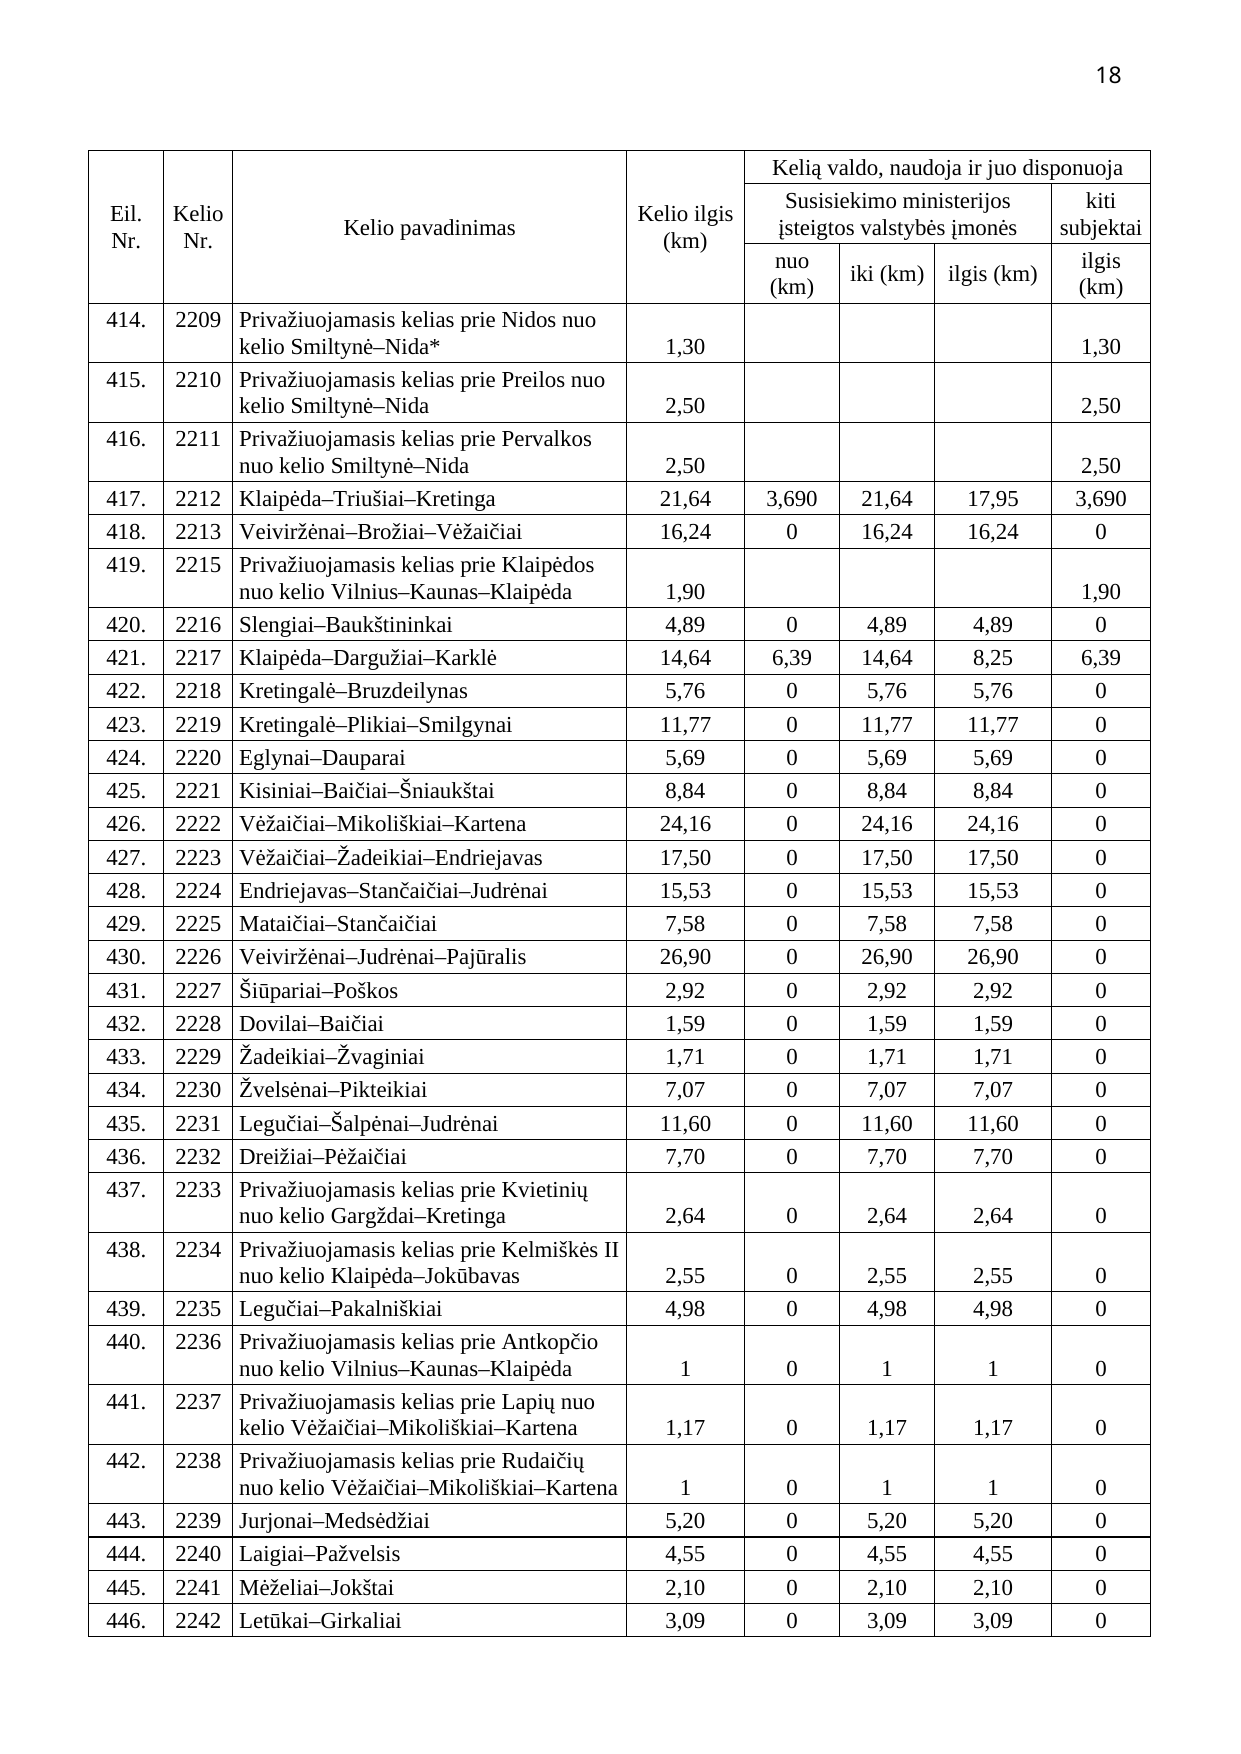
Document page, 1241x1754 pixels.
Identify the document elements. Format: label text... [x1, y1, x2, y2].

table_cell 1,59 [840, 1007, 934, 1039]
table_cell 439. [89, 1292, 163, 1324]
table_cell [840, 304, 934, 362]
table_cell 2,55 [935, 1233, 1051, 1291]
table_cell 5,69 [935, 741, 1051, 773]
table_cell 0 [1052, 675, 1150, 707]
table_cell 2226 [164, 941, 232, 973]
table_cell 2224 [164, 874, 232, 906]
table_cell 2219 [164, 708, 232, 740]
table_cell Kisiniai–Baičiai–Šniaukštai [233, 774, 626, 807]
table_cell 7,58 [935, 907, 1051, 939]
table_cell [745, 549, 839, 607]
table_cell 17,50 [627, 841, 744, 873]
table_cell 15,53 [627, 874, 744, 906]
table_cell 8,84 [840, 774, 934, 807]
table_cell 3,09 [627, 1604, 744, 1636]
table_cell 0 [745, 1007, 839, 1039]
table_cell 5,20 [627, 1504, 744, 1536]
table_cell 0 [745, 515, 839, 548]
table_cell 21,64 [840, 482, 934, 514]
table_cell 0 [1052, 1385, 1150, 1444]
table_cell 1 [935, 1326, 1051, 1384]
table_cell ilgis (km) [935, 244, 1051, 302]
table_cell 4,98 [627, 1292, 744, 1324]
table_cell 0 [1052, 1233, 1150, 1291]
table_cell 0 [1052, 1107, 1150, 1139]
table_cell 2236 [164, 1326, 232, 1384]
table_cell 0 [1052, 1173, 1150, 1232]
table_cell 2,92 [627, 974, 744, 1006]
table_cell 0 [745, 741, 839, 773]
table_cell 2,92 [840, 974, 934, 1006]
table_cell 0 [1052, 608, 1150, 640]
table_cell 1 [840, 1445, 934, 1503]
table_cell 2227 [164, 974, 232, 1006]
table_cell 6,39 [1052, 641, 1150, 674]
table_cell 15,53 [840, 874, 934, 906]
table_cell 429. [89, 907, 163, 939]
table_cell 0 [745, 1040, 839, 1072]
table_cell 2216 [164, 608, 232, 640]
table_cell 0 [1052, 1007, 1150, 1039]
table_cell 11,60 [935, 1107, 1051, 1139]
table_cell 2235 [164, 1292, 232, 1324]
table_cell 0 [745, 1233, 839, 1291]
table_cell 1 [627, 1445, 744, 1503]
table_cell 443. [89, 1504, 163, 1536]
table_cell 17,95 [935, 482, 1051, 514]
table_cell 444. [89, 1538, 163, 1570]
table_cell 1 [935, 1445, 1051, 1503]
table_cell 16,24 [935, 515, 1051, 548]
table_cell 2211 [164, 423, 232, 481]
table_cell 7,58 [627, 907, 744, 939]
table_cell 7,70 [840, 1140, 934, 1172]
table_cell 14,64 [627, 641, 744, 674]
table_cell 419. [89, 549, 163, 607]
table_cell 0 [1052, 741, 1150, 773]
table_cell 8,84 [627, 774, 744, 807]
table_cell 1,71 [840, 1040, 934, 1072]
table_cell 2237 [164, 1385, 232, 1444]
table_cell 426. [89, 808, 163, 840]
table_cell 2209 [164, 304, 232, 362]
table_cell 3,690 [1052, 482, 1150, 514]
table_cell 0 [745, 708, 839, 740]
table_cell [745, 423, 839, 481]
table_cell 441. [89, 1385, 163, 1444]
table_cell 2228 [164, 1007, 232, 1039]
table_cell 433. [89, 1040, 163, 1072]
table_cell 0 [1052, 1504, 1150, 1536]
table_cell 417. [89, 482, 163, 514]
table_cell 7,70 [627, 1140, 744, 1172]
table_cell 4,55 [840, 1538, 934, 1570]
table_cell 1,71 [935, 1040, 1051, 1072]
table_cell 440. [89, 1326, 163, 1384]
table_cell 0 [1052, 1604, 1150, 1636]
table_cell kiti subjektai [1052, 184, 1150, 243]
table_cell 0 [745, 1538, 839, 1570]
table_cell nuo (km) [745, 244, 839, 302]
table_cell Slengiai–Baukštininkai [233, 608, 626, 640]
table_cell 424. [89, 741, 163, 773]
table_cell 1,90 [1052, 549, 1150, 607]
table_header Kelią valdo, naudoja ir juo disponuoja [745, 151, 1150, 183]
table_cell 0 [1052, 1538, 1150, 1570]
table_cell 2220 [164, 741, 232, 773]
table_cell 5,20 [840, 1504, 934, 1536]
table_cell 2218 [164, 675, 232, 707]
table_cell 0 [745, 841, 839, 873]
table_cell iki (km) [840, 244, 934, 302]
table_cell 3,09 [840, 1604, 934, 1636]
table_cell [745, 304, 839, 362]
table_cell 0 [745, 608, 839, 640]
table_cell 0 [1052, 1445, 1150, 1503]
table_cell 26,90 [627, 941, 744, 973]
table_cell 2221 [164, 774, 232, 807]
table_cell 4,55 [627, 1538, 744, 1570]
table_cell 423. [89, 708, 163, 740]
table_cell 427. [89, 841, 163, 873]
table_cell Privažiuojamasis kelias prie Lapių nuo kelio Vėžaičiai–Mikoliškiai–Kartena [233, 1385, 626, 1444]
table_cell 434. [89, 1074, 163, 1106]
table_cell 430. [89, 941, 163, 973]
table_cell 421. [89, 641, 163, 674]
table_cell Legučiai–Šalpėnai–Judrėnai [233, 1107, 626, 1139]
table_cell 2232 [164, 1140, 232, 1172]
table_cell 2,55 [840, 1233, 934, 1291]
table_cell 4,98 [840, 1292, 934, 1324]
table_cell 0 [745, 1326, 839, 1384]
table_cell 3,690 [745, 482, 839, 514]
table_cell 1,17 [627, 1385, 744, 1444]
table_cell 0 [1052, 1292, 1150, 1324]
table_cell 0 [1052, 1074, 1150, 1106]
table_cell 435. [89, 1107, 163, 1139]
table_cell 11,77 [840, 708, 934, 740]
table_cell 1,30 [627, 304, 744, 362]
table_cell 0 [745, 874, 839, 906]
table_cell Laigiai–Pažvelsis [233, 1538, 626, 1570]
table_cell 442. [89, 1445, 163, 1503]
table_cell Privažiuojamasis kelias prie Antkopčio nuo kelio Vilnius–Kaunas–Klaipėda [233, 1326, 626, 1384]
table_cell [745, 363, 839, 422]
table_cell Susisiekimo ministerijos įsteigtos valstybės įmonės [745, 184, 1051, 243]
table_cell 15,53 [935, 874, 1051, 906]
table_cell 0 [745, 1074, 839, 1106]
table_cell 2213 [164, 515, 232, 548]
table_cell 2,50 [627, 363, 744, 422]
table_cell Vėžaičiai–Žadeikiai–Endriejavas [233, 841, 626, 873]
table_cell 431. [89, 974, 163, 1006]
table_cell 4,89 [840, 608, 934, 640]
table_cell 2240 [164, 1538, 232, 1570]
table_cell 2239 [164, 1504, 232, 1536]
table_cell [840, 363, 934, 422]
table_cell 4,89 [627, 608, 744, 640]
table_cell 24,16 [840, 808, 934, 840]
table_cell 6,39 [745, 641, 839, 674]
table_cell 0 [1052, 774, 1150, 807]
table_cell 0 [1052, 1140, 1150, 1172]
table_cell 17,50 [840, 841, 934, 873]
table_cell 1,30 [1052, 304, 1150, 362]
table_cell 2230 [164, 1074, 232, 1106]
table_cell 0 [745, 808, 839, 840]
table_cell 418. [89, 515, 163, 548]
table_cell 0 [745, 907, 839, 939]
table_cell 437. [89, 1173, 163, 1232]
table_cell Letūkai–Girkaliai [233, 1604, 626, 1636]
table_cell 0 [1052, 515, 1150, 548]
table_cell 2212 [164, 482, 232, 514]
table_cell Šiūpariai–Poškos [233, 974, 626, 1006]
table_cell 2,64 [935, 1173, 1051, 1232]
table_cell Veiviržėnai–Brožiai–Vėžaičiai [233, 515, 626, 548]
table_cell 0 [1052, 808, 1150, 840]
table_cell Dreižiai–Pėžaičiai [233, 1140, 626, 1172]
table_cell 2,10 [627, 1571, 744, 1603]
table_cell 415. [89, 363, 163, 422]
table_cell 445. [89, 1571, 163, 1603]
table_cell 416. [89, 423, 163, 481]
table_header Kelio ilgis (km) [627, 151, 744, 302]
table_cell 1,59 [935, 1007, 1051, 1039]
table_cell 11,77 [627, 708, 744, 740]
table_cell Kretingalė–Plikiai–Smilgynai [233, 708, 626, 740]
table_cell 24,16 [935, 808, 1051, 840]
table_cell 1,71 [627, 1040, 744, 1072]
table_cell 2,92 [935, 974, 1051, 1006]
table_cell 0 [745, 1173, 839, 1232]
table_cell 432. [89, 1007, 163, 1039]
table_cell 0 [1052, 941, 1150, 973]
table_cell Privažiuojamasis kelias prie Pervalkos nuo kelio Smiltynė–Nida [233, 423, 626, 481]
table_cell 2,50 [627, 423, 744, 481]
table_cell Privažiuojamasis kelias prie Rudaičių nuo kelio Vėžaičiai–Mikoliškiai–Kartena [233, 1445, 626, 1503]
table_cell 7,07 [627, 1074, 744, 1106]
table_cell 7,70 [935, 1140, 1051, 1172]
table_cell 436. [89, 1140, 163, 1172]
table_cell ilgis (km) [1052, 244, 1150, 302]
table_cell 26,90 [935, 941, 1051, 973]
table_cell 4,89 [935, 608, 1051, 640]
table_cell Klaipėda–Triušiai–Kretinga [233, 482, 626, 514]
table_cell 4,55 [935, 1538, 1051, 1570]
table_cell 8,84 [935, 774, 1051, 807]
table_cell Privažiuojamasis kelias prie Kelmiškės II nuo kelio Klaipėda–Jokūbavas [233, 1233, 626, 1291]
table_header Kelio Nr. [164, 151, 232, 302]
table_cell Privažiuojamasis kelias prie Preilos nuo kelio Smiltynė–Nida [233, 363, 626, 422]
table_cell 1 [840, 1326, 934, 1384]
table_cell 422. [89, 675, 163, 707]
table_cell Žadeikiai–Žvaginiai [233, 1040, 626, 1072]
table_cell [935, 423, 1051, 481]
table_cell 2229 [164, 1040, 232, 1072]
table_cell Kretingalė–Bruzdeilynas [233, 675, 626, 707]
table_cell 11,60 [840, 1107, 934, 1139]
table_cell 8,25 [935, 641, 1051, 674]
table_cell 26,90 [840, 941, 934, 973]
table_cell 5,20 [935, 1504, 1051, 1536]
table_cell 2225 [164, 907, 232, 939]
table_cell 5,76 [840, 675, 934, 707]
table_cell 2234 [164, 1233, 232, 1291]
table_cell 2231 [164, 1107, 232, 1139]
table_cell 2222 [164, 808, 232, 840]
table_cell Žvelsėnai–Pikteikiai [233, 1074, 626, 1106]
table_cell Privažiuojamasis kelias prie Klaipėdos nuo kelio Vilnius–Kaunas–Klaipėda [233, 549, 626, 607]
table_cell 4,98 [935, 1292, 1051, 1324]
table_cell Klaipėda–Dargužiai–Karklė [233, 641, 626, 674]
table_cell 0 [745, 1445, 839, 1503]
table_header Kelio pavadinimas [233, 151, 626, 302]
table_cell 0 [1052, 1326, 1150, 1384]
table_cell Mėželiai–Jokštai [233, 1571, 626, 1603]
table_cell 2238 [164, 1445, 232, 1503]
table_cell 0 [1052, 841, 1150, 873]
table_cell 0 [745, 675, 839, 707]
table_cell 14,64 [840, 641, 934, 674]
table_cell Jurjonai–Medsėdžiai [233, 1504, 626, 1536]
table_cell 7,58 [840, 907, 934, 939]
table_cell 0 [745, 974, 839, 1006]
table_cell 0 [1052, 974, 1150, 1006]
table_cell 2,10 [840, 1571, 934, 1603]
table_cell 2242 [164, 1604, 232, 1636]
table_cell 414. [89, 304, 163, 362]
table_cell 0 [745, 1571, 839, 1603]
table_cell 5,76 [627, 675, 744, 707]
table_cell 1,17 [840, 1385, 934, 1444]
table_cell Mataičiai–Stančaičiai [233, 907, 626, 939]
table_cell 5,76 [935, 675, 1051, 707]
table_cell Eglynai–Dauparai [233, 741, 626, 773]
table_cell 1,59 [627, 1007, 744, 1039]
table_cell 21,64 [627, 482, 744, 514]
table_cell 2,64 [840, 1173, 934, 1232]
table_cell [935, 363, 1051, 422]
table_cell 0 [745, 774, 839, 807]
table_cell Vėžaičiai–Mikoliškiai–Kartena [233, 808, 626, 840]
table_cell 425. [89, 774, 163, 807]
table_cell 0 [1052, 907, 1150, 939]
table_header Eil. Nr. [89, 151, 163, 302]
table_cell 0 [745, 1385, 839, 1444]
table_cell 7,07 [935, 1074, 1051, 1106]
table_cell Legučiai–Pakalniškiai [233, 1292, 626, 1324]
table_cell 7,07 [840, 1074, 934, 1106]
table_cell 0 [1052, 708, 1150, 740]
table_cell 16,24 [627, 515, 744, 548]
table_cell 24,16 [627, 808, 744, 840]
table_cell 11,77 [935, 708, 1051, 740]
table_cell 1,17 [935, 1385, 1051, 1444]
table_cell 420. [89, 608, 163, 640]
table_cell [935, 549, 1051, 607]
table_cell 0 [745, 1604, 839, 1636]
table_cell Dovilai–Baičiai [233, 1007, 626, 1039]
table_cell 16,24 [840, 515, 934, 548]
table_cell 0 [1052, 1040, 1150, 1072]
table_cell 0 [745, 1504, 839, 1536]
table_cell 2,50 [1052, 363, 1150, 422]
table_cell 1 [627, 1326, 744, 1384]
table_cell Veiviržėnai–Judrėnai–Pajūralis [233, 941, 626, 973]
table_cell Privažiuojamasis kelias prie Kvietinių nuo kelio Gargždai–Kretinga [233, 1173, 626, 1232]
table_cell 2233 [164, 1173, 232, 1232]
table_cell 2210 [164, 363, 232, 422]
table_cell 428. [89, 874, 163, 906]
table_cell [840, 549, 934, 607]
table_cell 2,10 [935, 1571, 1051, 1603]
table_cell 5,69 [627, 741, 744, 773]
table_cell 2,55 [627, 1233, 744, 1291]
table_cell 2,50 [1052, 423, 1150, 481]
table_cell 446. [89, 1604, 163, 1636]
table_cell 0 [745, 1140, 839, 1172]
table_cell 0 [745, 1107, 839, 1139]
table_cell 17,50 [935, 841, 1051, 873]
table_cell 2241 [164, 1571, 232, 1603]
table_cell 0 [1052, 1571, 1150, 1603]
table_cell 2217 [164, 641, 232, 674]
table_cell 2215 [164, 549, 232, 607]
table_cell [935, 304, 1051, 362]
table_cell 1,90 [627, 549, 744, 607]
table_cell 0 [1052, 874, 1150, 906]
table_cell Privažiuojamasis kelias prie Nidos nuo kelio Smiltynė–Nida* [233, 304, 626, 362]
table_cell 5,69 [840, 741, 934, 773]
table_cell 2,64 [627, 1173, 744, 1232]
table_cell Endriejavas–Stančaičiai–Judrėnai [233, 874, 626, 906]
table_cell [840, 423, 934, 481]
table_cell 438. [89, 1233, 163, 1291]
table_cell 0 [745, 941, 839, 973]
table_cell 2223 [164, 841, 232, 873]
table_cell 0 [745, 1292, 839, 1324]
table_cell 11,60 [627, 1107, 744, 1139]
table_cell 3,09 [935, 1604, 1051, 1636]
